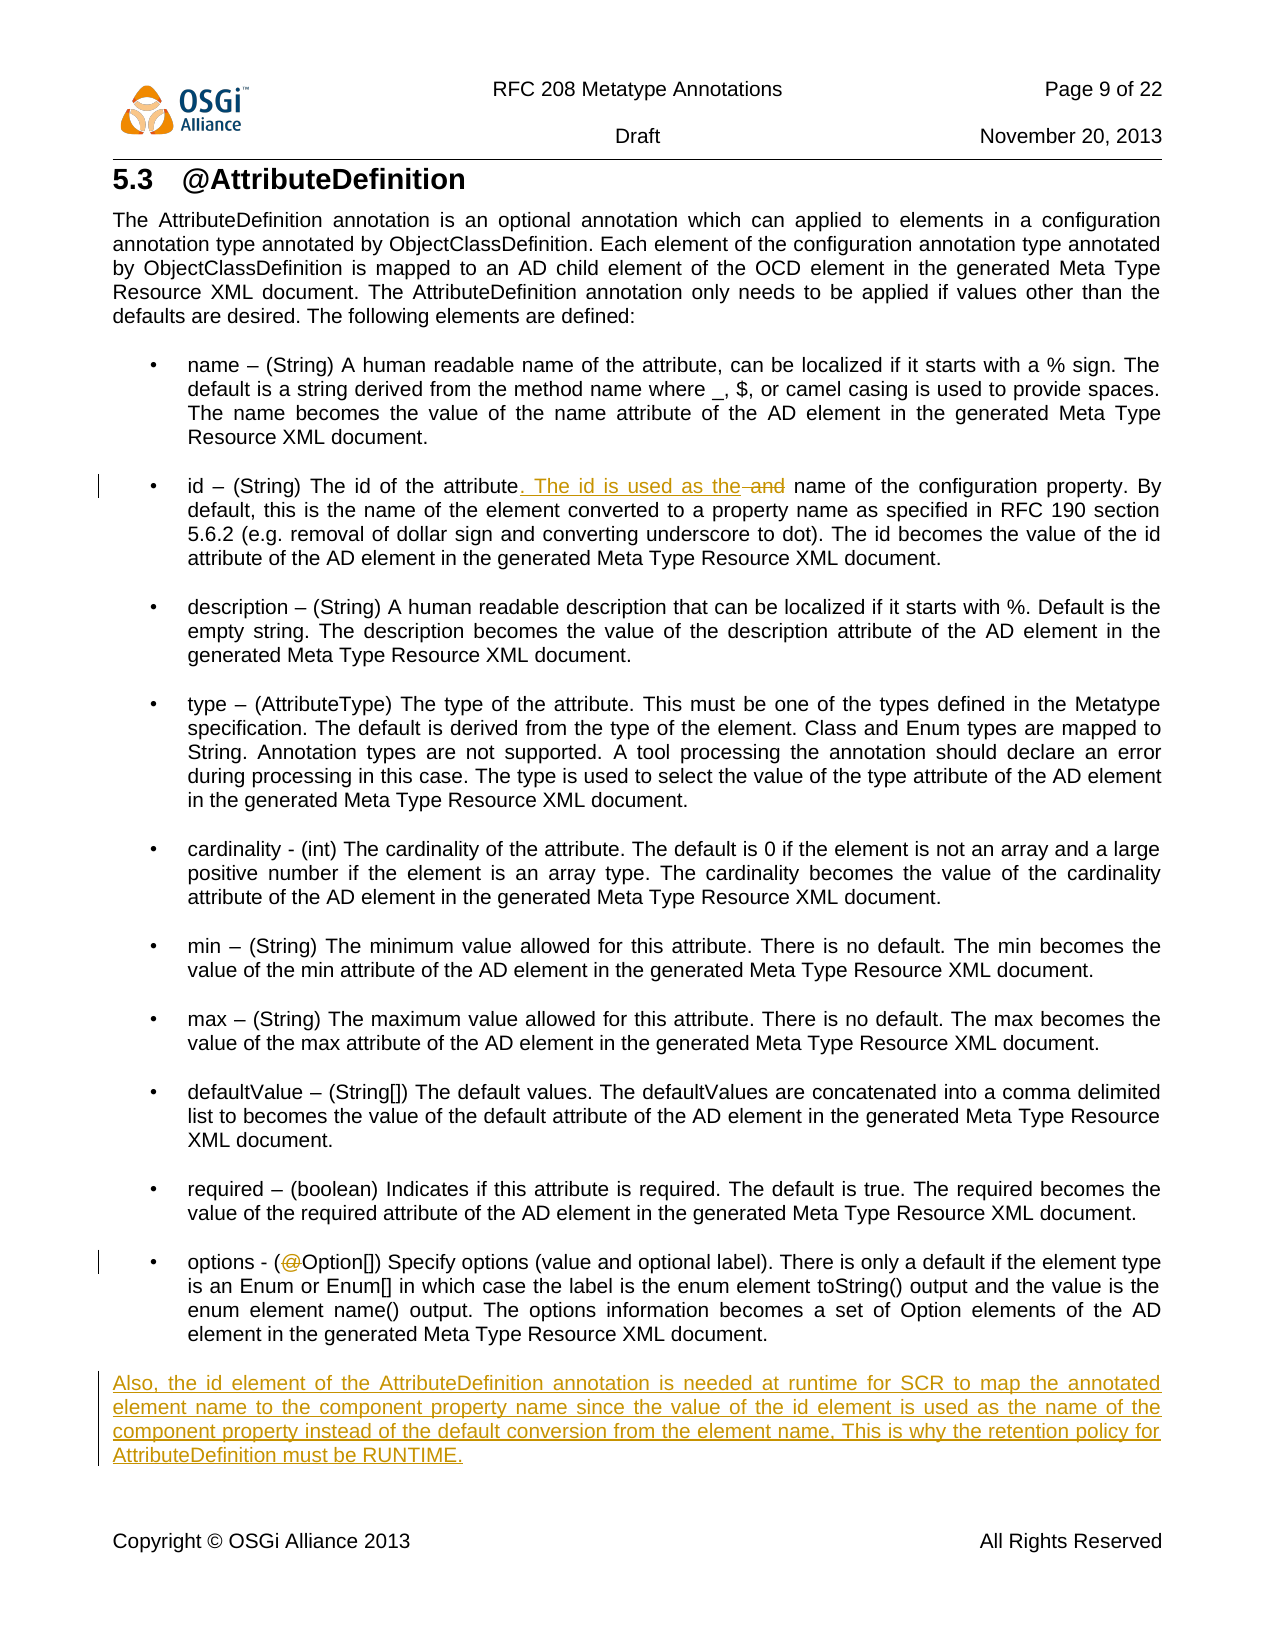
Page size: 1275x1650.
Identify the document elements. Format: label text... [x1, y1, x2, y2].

list name – (String) A human readable name of the attribute, can be localized if it starts with a % sign. The default is a string derived from the method name where _, $, or camel casing is used to provide spaces. The name becomes the value of the name attribute of the AD element in the generated Meta Type Resource XML document. [150, 353, 1162, 449]
list description – (String) A human readable description that can be localized if it starts with %. Default is the empty string. The description becomes the value of the description attribute of the AD element in the generated Meta Type Resource XML document. [150, 595, 1162, 667]
text Also, the id element of the AttributeDefinition annotation is needed at runtime for SCR to map the annotated [112, 1371, 1162, 1392]
list options - (Option[]) Specify options (value and optional label). There is only a default if the element type is an Enum or Enum[] in which case the label is the enum element toString() output and the value is the enum element name() output. The options information becomes a set of Option elements of the AD element in the generated Meta Type Resource XML document. [150, 1250, 1162, 1346]
list min – (String) The minimum value allowed for this attribute. There is no default. The min becomes the value of the min attribute of the AD element in the generated Meta Type Resource XML document. [150, 934, 1162, 982]
text component property instead of the default conversion from the element name, This is why the retention policy for AttributeDefinition must be RUNTIME. [112, 1417, 1162, 1466]
list max – (String) The maximum value allowed for this attribute. There is no default. The max becomes the value of the max attribute of the AD element in the generated Meta Type Resource XML document. [150, 1007, 1162, 1055]
list cardinality - (int) The cardinality of the attribute. The default is 0 if the element is not an array and a large positive number if the element is an array type. The cardinality becomes the value of the cardinality attribute of the AD element in the generated Meta Type Resource XML document. [150, 837, 1162, 909]
list defaultValue – (String[]) The default values. The defaultValues are concatenated into a comma delimited list to becomes the value of the default attribute of the AD element in the generated Meta Type Resource XML document. [150, 1080, 1162, 1152]
text element name to the component property name since the value of the id element is used as the name of the [112, 1393, 1162, 1416]
list type – (AttributeType) The type of the attribute. This must be one of the types defined in the Metatype specification. The default is derived from the type of the element. Class and Enum types are mapped to String. Annotation types are not supported. A tool processing the annotation should declare an error during processing in this case. The type is used to select the value of the type attribute of the AD element in the generated Meta Type Resource XML document. [150, 692, 1162, 812]
subtitle @AttributeDefinition [112, 160, 1162, 196]
text The AttributeDefinition annotation is an optional annotation which can applied to elements in a configuration annotation type annotated by ObjectClassDefinition. Each element of the configuration annotation type annotated by ObjectClassDefinition is mapped to an AD child element of the OCD element in the generated Meta Type Resource XML document. The AttributeDefinition annotation only needs to be applied if values other than the defaults are desired. The following elements are defined: [112, 208, 1162, 328]
list id – (String) The id of the attribute. The id is used as the name of the configuration property. By default, this is the name of the element converted to a property name as specified in RFC 190 section 5.6.2 (e.g. removal of dollar sign and converting underscore to dot). The id becomes the value of the id attribute of the AD element in the generated Meta Type Resource XML document. [150, 474, 1162, 570]
picture [113, 78, 257, 142]
list required – (boolean) Indicates if this attribute is required. The default is true. The required becomes the value of the required attribute of the AD element in the generated Meta Type Resource XML document. [150, 1177, 1162, 1225]
